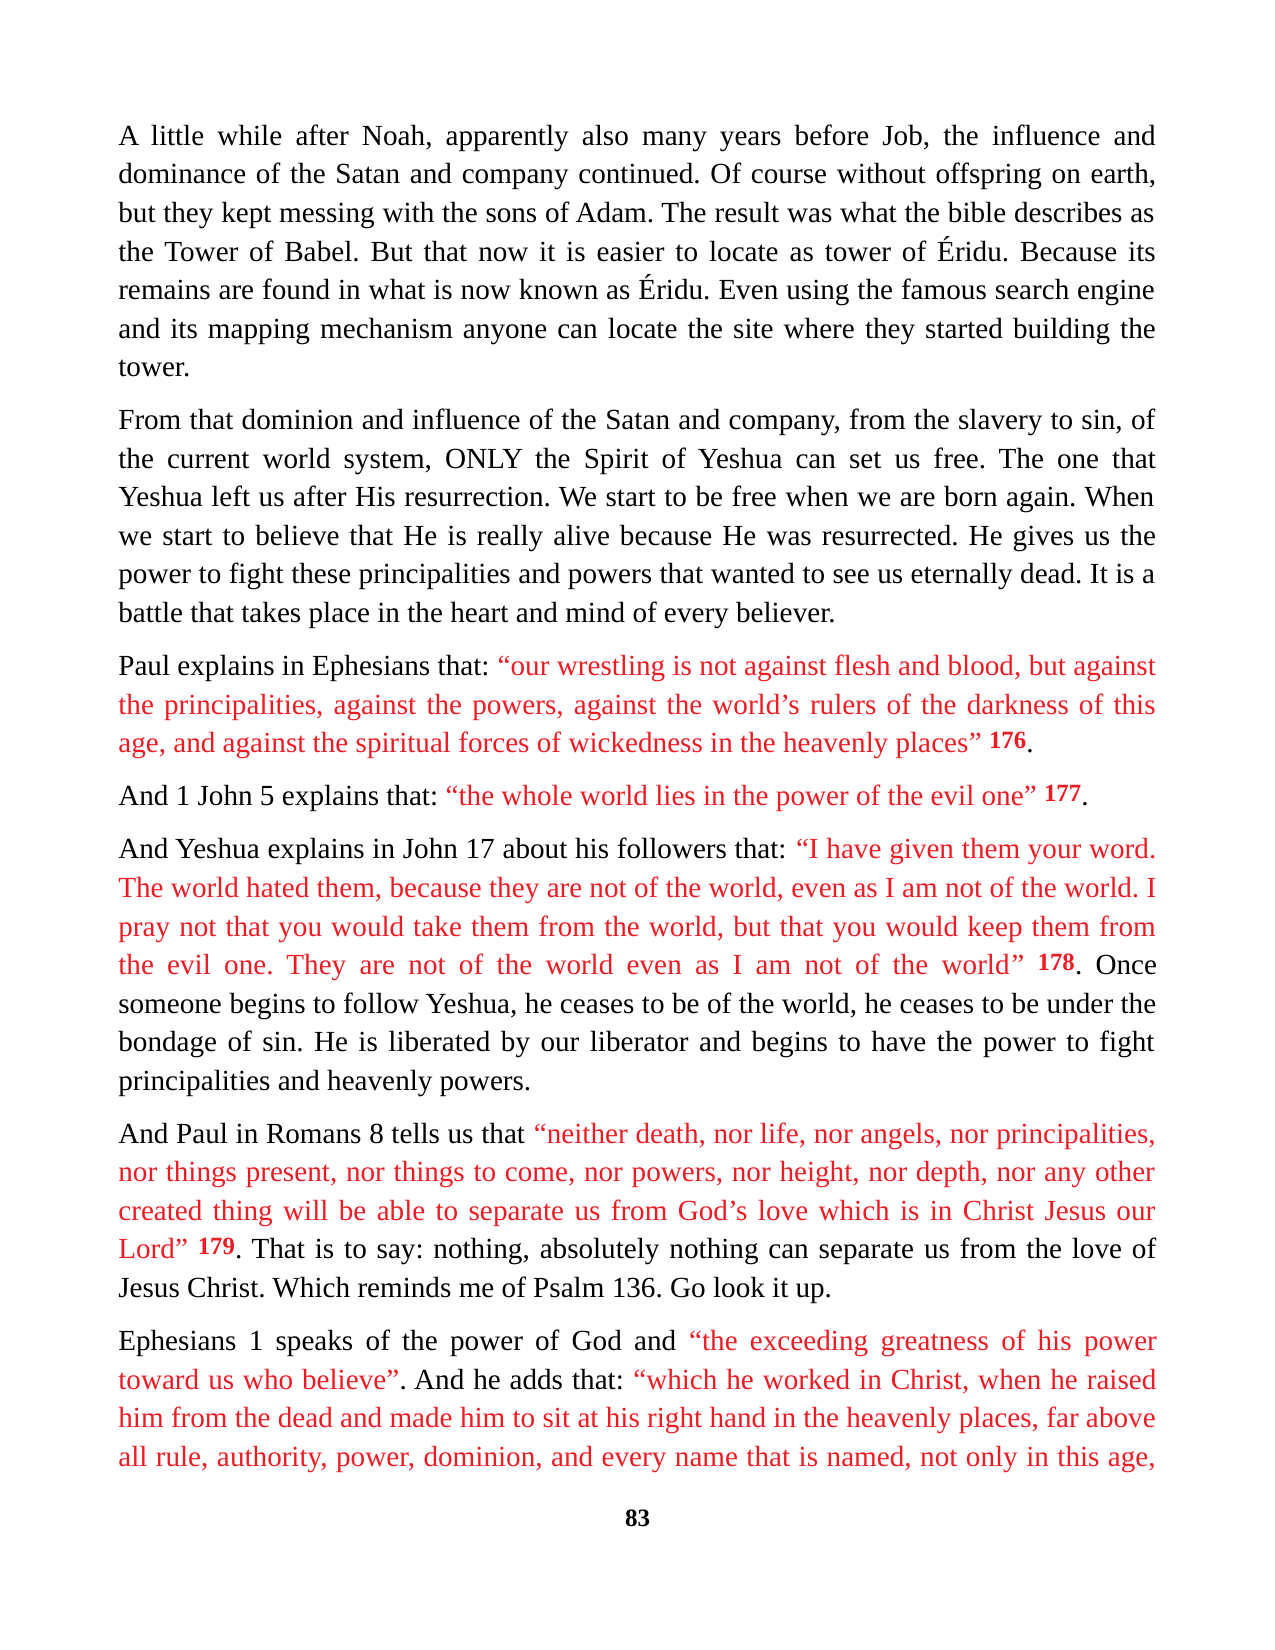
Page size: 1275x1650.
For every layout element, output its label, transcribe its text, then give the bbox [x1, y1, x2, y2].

text From that dominion and influence of the Satan and company, from the slavery to sin, of the current world system, ONLY the Spirit of Yeshua can set us free. The one that Yeshua left us after His resurrection. We start to be free when we are born again. When we start to believe that He is really alive because He was resurrected. He gives us the power to fight these principalities and powers that wanted to see us eternally dead. It is a battle that takes place in the heart and mind of every believer. [118, 402, 1157, 629]
text Paul explains in Ephesians that: “our wrestling is not against flesh and blood, but against the principalities, against the powers, against the world’s rulers of the darkness of this age, and against the spiritual forces of wickedness in the heavenly places” . [118, 648, 1157, 759]
text A little while after Noah, apparently also many years before Job, the influence and dominance of the Satan and company continued. Of course without offspring on earth, but they kept messing with the sons of Adam. The result was what the bible describes as the Tower of Babel. But that now it is easier to locate as tower of Éridu. Because its remains are found in what is now known as Éridu. Even using the famous search engine and its mapping mechanism anyone can locate the site where they started building the tower. [118, 118, 1157, 383]
text And Yeshua explains in John 17 about his followers that: “I have given them your word. The world hated them, because they are not of the world, even as I am not of the world. I pray not that you would take them from the world, but that you would keep them from the evil one. They are not of the world even as I am not of the world” . Once someone begins to follow Yeshua, he ceases to be of the world, he ceases to be under the bondage of sin. He is liberated by our liberator and begins to have the power to fight principalities and heavenly powers. [118, 832, 1157, 1096]
text Ephesians 1 speaks of the power of God and “the exceeding greatness of his power toward us who believe”. And he adds that: “which he worked in Christ, when he raised him from the dead and made him to sit at his right hand in the heavenly places, far above all rule, authority, power, dominion, and every name that is named, not only in this age, [118, 1323, 1157, 1472]
text And Paul in Romans 8 tells us that “neither death, nor life, nor angels, nor principalities, nor things present, nor things to come, nor powers, nor height, nor depth, nor any other created thing will be able to separate us from God’s love which is in Christ Jesus our Lord” . That is to say: nothing, absolutely nothing can separate us from the love of Jesus Christ. Which reminds me of Psalm 136. Go look it up. [118, 1116, 1157, 1304]
text And 1 John 5 explains that: “the whole world lies in the power of the evil one” . [118, 778, 1157, 812]
